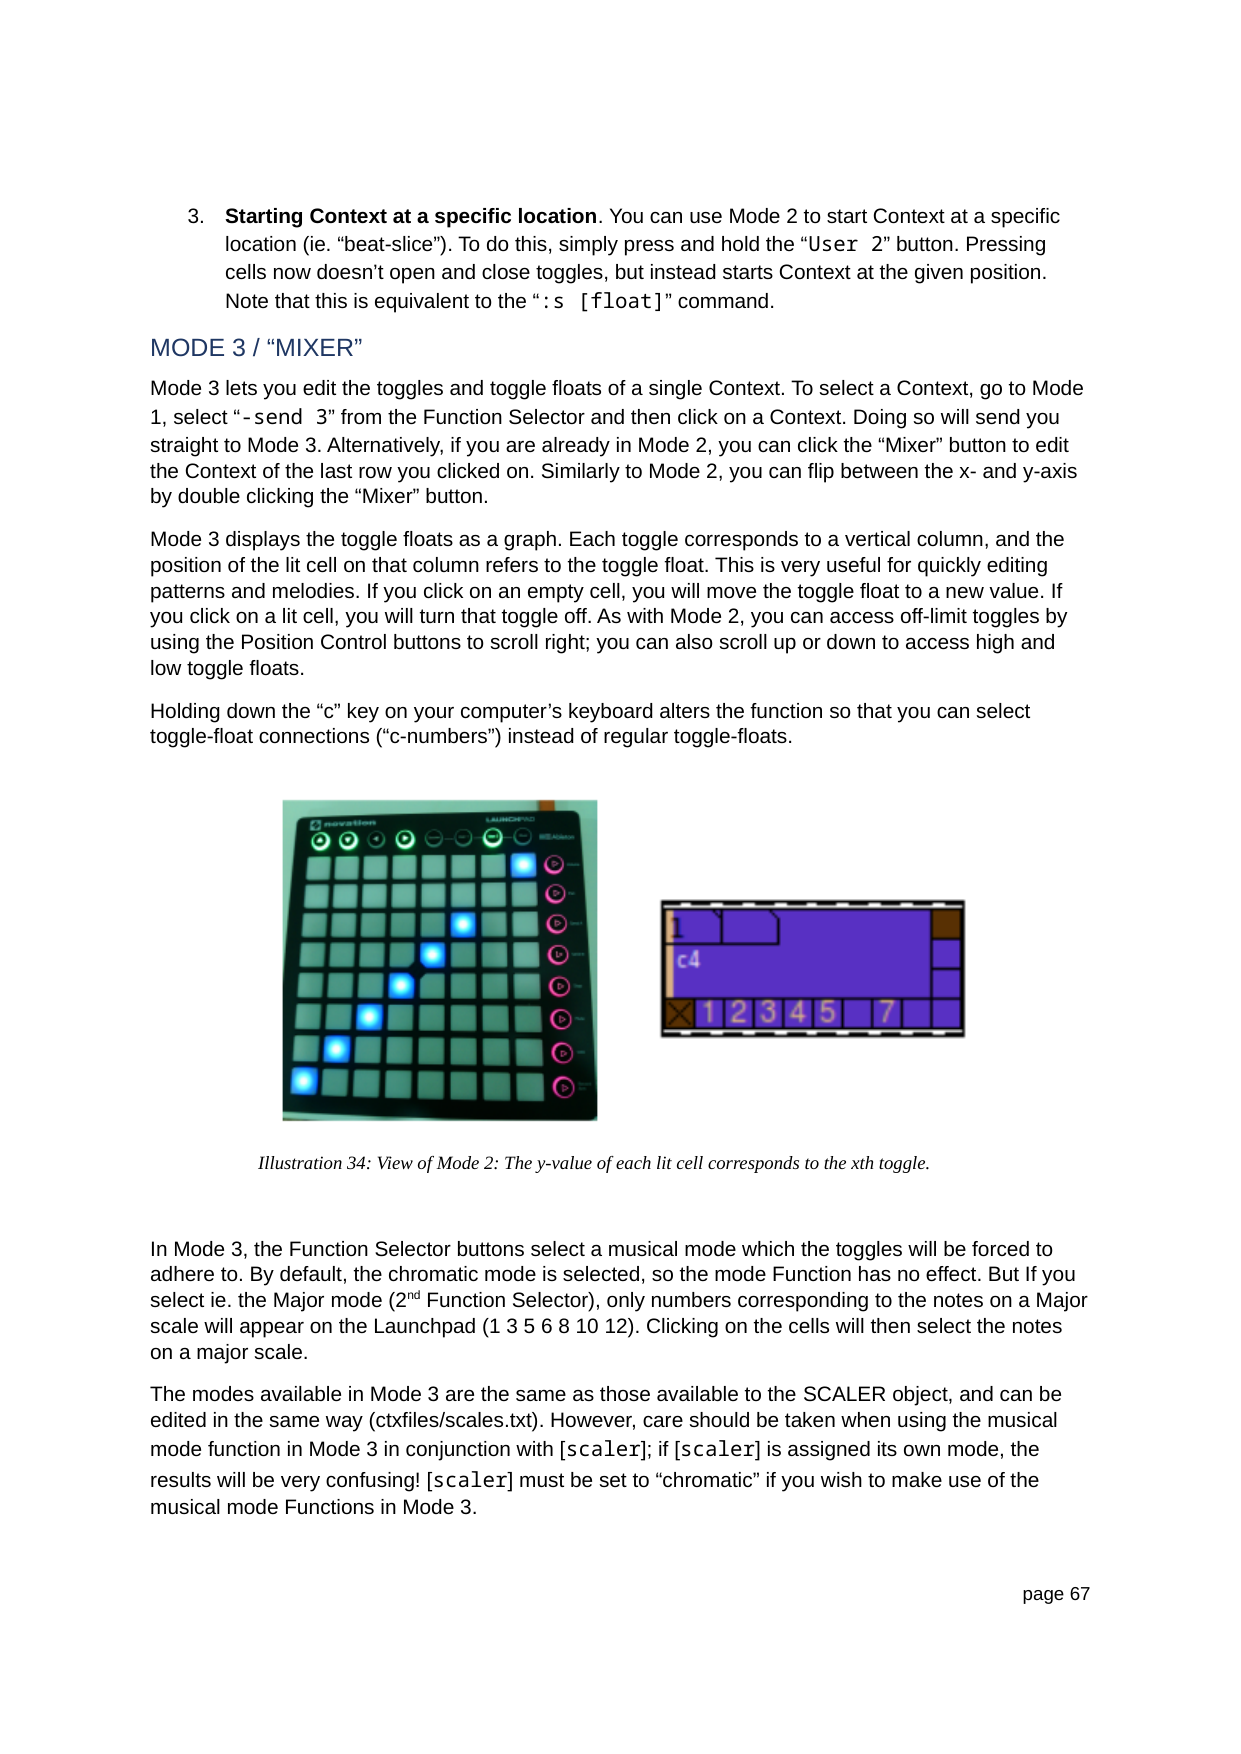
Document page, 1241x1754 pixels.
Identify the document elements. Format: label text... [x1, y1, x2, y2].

subtitle MODE 3 / “MIXER” [150, 333, 1090, 362]
text Illustration 34: View of Mode 2: The y-value of each lit cell corresponds to the xth toggle. [258, 1138, 987, 1173]
text Mode 3 lets you edit the toggles and toggle floats of a single Context. To select a Context, go to Mode 1, select “-send 3” from the Function Selector and then click on a Context. Doing so will send you straight to Mode 3. Alternatively, if you are already in Mode 2, you can click the “Mixer” button to edit the Context of the last row you clicked on. Similarly to Mode 2, you can flip between the x- and y-axis by double clicking the “Mixer” button. [150, 376, 1090, 508]
text The modes available in Mode 3 are the same as those available to the SCALER object, and can be edited in the same way (ctxfiles/scales.txt). However, care should be taken when using the musical mode function in Mode 3 in conjunction with [scaler]; if [scaler] is assigned its own mode, the results will be very confusing! [scaler] must be set to “chromatic” if you wish to make use of the musical mode Functions in Mode 3. [150, 1382, 1090, 1519]
list Starting Context at a specific location. You can use Mode 2 to start Context at a specific location (ie. “beat-slice”). To do this, simply press and hold the “User 2” button. Pressing cells now doesn’t open and close toggles, but instead starts Context at the given position. Note that this is equivalent to the “:s [float]” command. [187, 203, 1090, 314]
text Holding down the “c” key on your computer’s keyboard alters the function so that you can select toggle-float connections (“c-numbers”) instead of regular toggle-floats. [150, 698, 1090, 748]
picture [257, 785, 987, 1138]
text In Mode 3, the Function Selector buttons select a musical mode which the toggles will be forced to adhere to. By default, the chromatic mode is selected, so the mode Function has no effect. But If you select ie. the Major mode (2nd Function Selector), only numbers corresponding to the notes on a Major scale will appear on the Launchpad (1 3 5 6 8 10 12). Clicking on the cells will then select the notes on a major scale. [150, 1236, 1090, 1364]
text Mode 3 displays the toggle floats as a graph. Each toggle corresponds to a vertical column, and the position of the lit cell on that column refers to the toggle float. This is very useful for quickly editing patterns and melodies. If you click on an empty cell, you will move the toggle float to a new value. If you click on a lit cell, you will turn that toggle off. As with Mode 2, you can access off-limit toggles by using the Position Control buttons to scroll right; you can also scroll up or down to access high and low toggle floats. [150, 527, 1090, 680]
